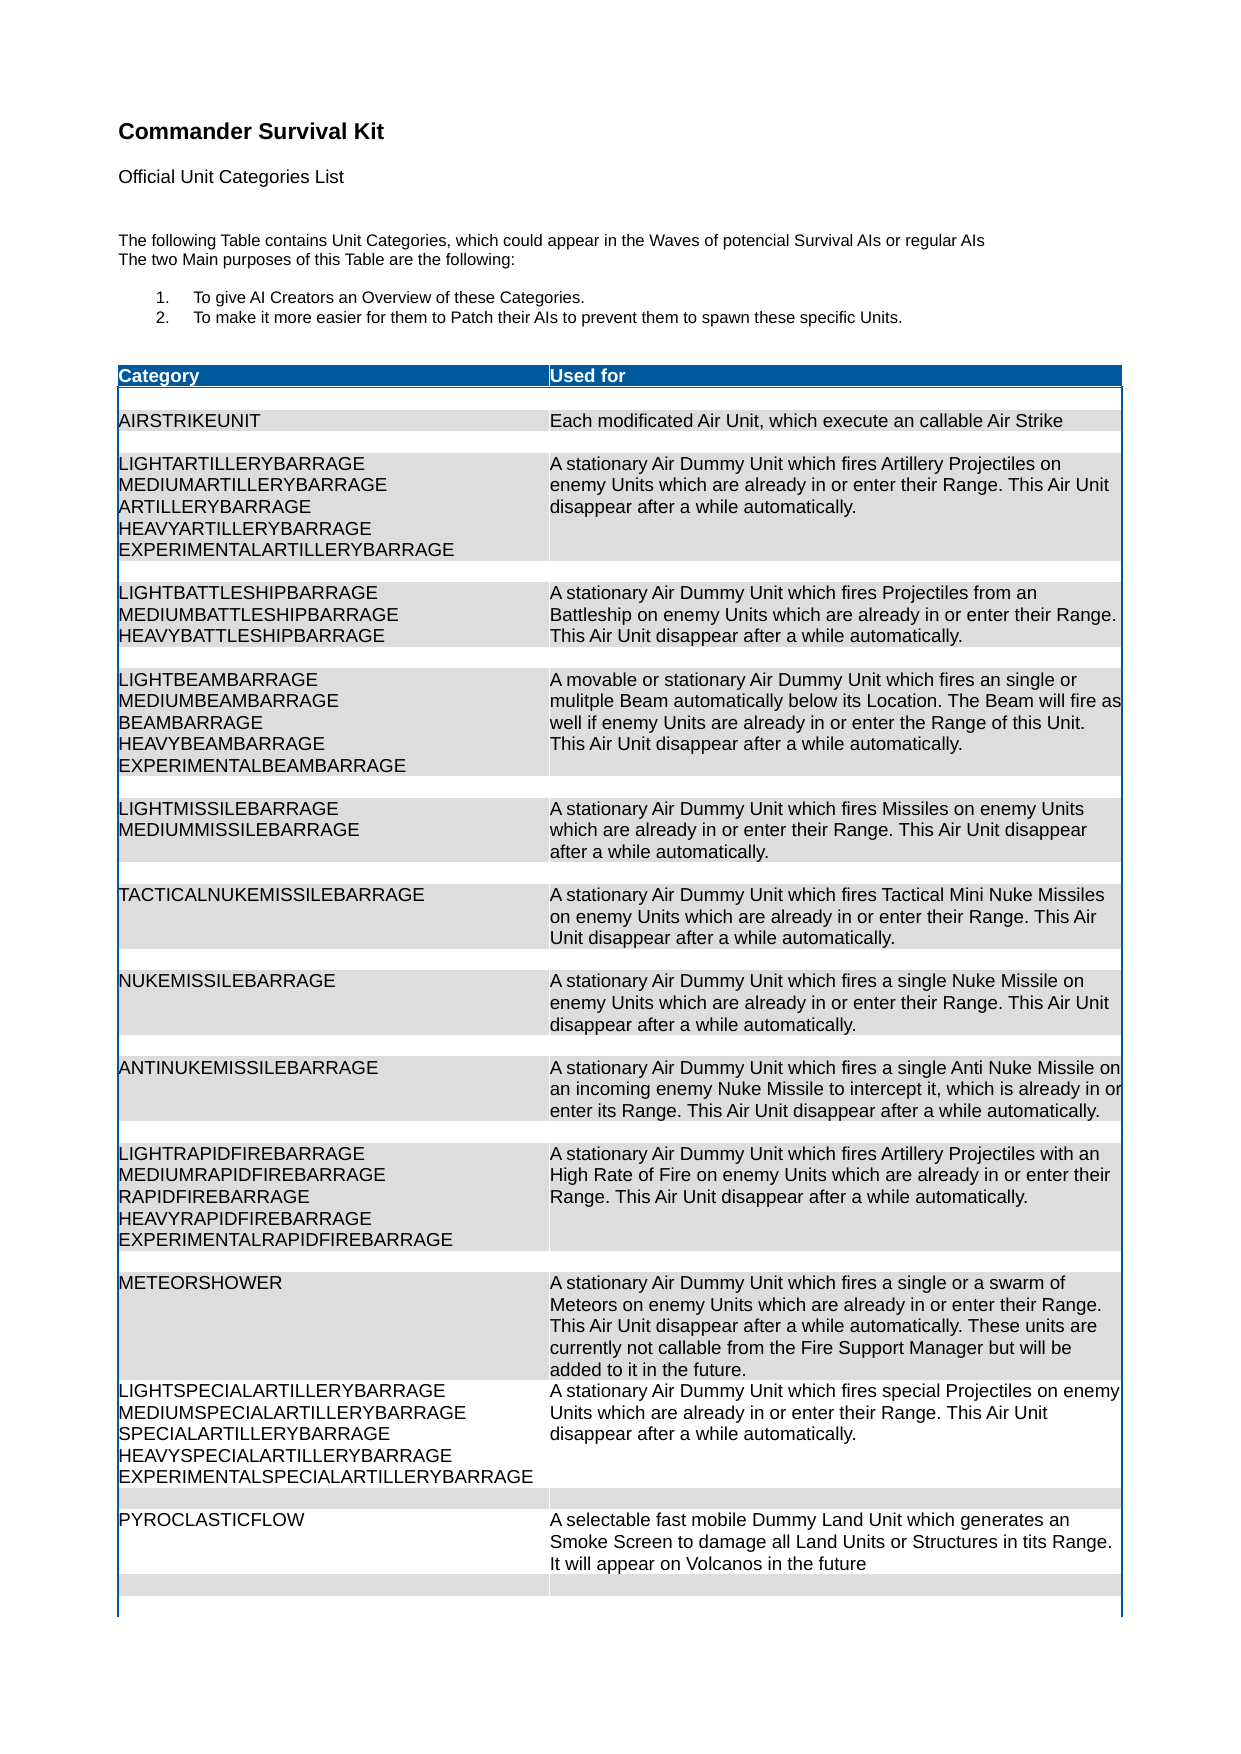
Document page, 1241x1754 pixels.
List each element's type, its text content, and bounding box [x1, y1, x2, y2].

table_cell LIGHTBEAMBARRAGE MEDIUMBEAMBARRAGE BEAMBARRAGE HEAVYBEAMBARRAGE EXPERIMENTALBEAMBARRAGE [119, 668, 549, 776]
table_cell [550, 647, 1121, 668]
table_cell A stationary Air Dummy Unit which fires a single Nuke Missile on enemy Units which are already in or enter their Range. This Air Unit disappear after a while automatically. [550, 970, 1121, 1035]
table_cell [119, 431, 549, 453]
table_cell A stationary Air Dummy Unit which fires a single or a swarm of Meteors on enemy Units which are already in or enter their Range. This Air Unit disappear after a while automatically. These units are currently not callable from the Fire Support Manager but will be added to it in the future. [550, 1272, 1121, 1380]
table_cell A selectable fast mobile Dummy Land Unit which generates an Smoke Screen to damage all Land Units or Structures in tits Range. It will appear on Volcanos in the future [550, 1509, 1121, 1574]
table_header Used for [550, 365, 1122, 386]
table_cell A movable or stationary Air Dummy Unit which fires an single or mulitple Beam automatically below its Location. The Beam will fire as well if enemy Units are already in or enter the Range of this Unit. This Air Unit disappear after a while automatically. [550, 668, 1121, 776]
table_cell [550, 1488, 1121, 1509]
table_header Category [118, 365, 549, 386]
table_cell [119, 1035, 549, 1056]
table_cell A stationary Air Dummy Unit which fires a single Anti Nuke Missile on an incoming enemy Nuke Missile to intercept it, which is already in or enter its Range. This Air Unit disappear after a while automatically. [550, 1056, 1121, 1121]
table_cell [550, 1035, 1121, 1056]
table_cell [119, 863, 549, 884]
table_cell LIGHTMISSILEBARRAGE MEDIUMMISSILEBARRAGE [119, 798, 549, 862]
table_cell PYROCLASTICFLOW [119, 1509, 549, 1574]
table_cell [119, 1121, 549, 1143]
table_cell METEORSHOWER [119, 1272, 549, 1380]
table_cell A stationary Air Dummy Unit which fires Artillery Projectiles with an High Rate of Fire on enemy Units which are already in or enter their Range. This Air Unit disappear after a while automatically. [550, 1143, 1121, 1251]
table_cell LIGHTBATTLESHIPBARRAGE MEDIUMBATTLESHIPBARRAGE HEAVYBATTLESHIPBARRAGE [119, 582, 549, 647]
table_cell [550, 776, 1121, 798]
table_cell [119, 1574, 549, 1596]
table_cell [550, 1121, 1121, 1143]
table_cell Each modificated Air Unit, which execute an callable Air Strike [550, 410, 1121, 431]
table_cell ANTINUKEMISSILEBARRAGE [119, 1056, 549, 1121]
table_cell AIRSTRIKEUNIT [119, 410, 549, 431]
list To make it more easier for them to Patch their AIs to prevent them to spawn these specific Units. [156, 307, 1122, 327]
table_cell A stationary Air Dummy Unit which fires Artillery Projectiles on enemy Units which are already in or enter their Range. This Air Unit disappear after a while automatically. [550, 453, 1121, 561]
table_cell [119, 949, 549, 970]
table_cell [550, 388, 1121, 409]
table_cell [119, 388, 549, 409]
text The two Main purposes of this Table are the following: [118, 250, 1122, 288]
table_cell [550, 949, 1121, 970]
table_cell LIGHTRAPIDFIREBARRAGE MEDIUMRAPIDFIREBARRAGE RAPIDFIREBARRAGE HEAVYRAPIDFIREBARRAGE EXPERIMENTALRAPIDFIREBARRAGE [119, 1143, 549, 1251]
table_cell [119, 776, 549, 798]
text The following Table contains Unit Categories, which could appear in the Waves of potencial Survival AIs or regular AIs [118, 231, 1122, 250]
table_cell [119, 1251, 549, 1272]
table_cell TACTICALNUKEMISSILEBARRAGE [119, 884, 549, 949]
table_cell NUKEMISSILEBARRAGE [119, 970, 549, 1035]
text Commander Survival Kit [118, 118, 1122, 144]
text Official Unit Categories List [118, 166, 1122, 188]
table_cell A stationary Air Dummy Unit which fires Missiles on enemy Units which are already in or enter their Range. This Air Unit disappear after a while automatically. [550, 798, 1121, 862]
table_cell [119, 561, 549, 582]
table_cell A stationary Air Dummy Unit which fires Tactical Mini Nuke Missiles on enemy Units which are already in or enter their Range. This Air Unit disappear after a while automatically. [550, 884, 1121, 949]
table_cell [550, 1596, 1121, 1617]
list To give AI Creators an Overview of these Categories. [156, 288, 1122, 307]
table_cell A stationary Air Dummy Unit which fires Projectiles from an Battleship on enemy Units which are already in or enter their Range. This Air Unit disappear after a while automatically. [550, 582, 1121, 647]
table_cell [550, 1574, 1121, 1596]
table_cell [119, 647, 549, 668]
table_cell [550, 863, 1121, 884]
table_cell [550, 1251, 1121, 1272]
table_cell LIGHTSPECIALARTILLERYBARRAGE MEDIUMSPECIALARTILLERYBARRAGE SPECIALARTILLERYBARRAGE HEAVYSPECIALARTILLERYBARRAGE EXPERIMENTALSPECIALARTILLERYBARRAGE [119, 1380, 549, 1488]
table_cell [550, 561, 1121, 582]
table_cell [119, 1488, 549, 1509]
table_cell [550, 431, 1121, 453]
table_cell [119, 1596, 549, 1617]
table_cell A stationary Air Dummy Unit which fires special Projectiles on enemy Units which are already in or enter their Range. This Air Unit disappear after a while automatically. [550, 1380, 1121, 1488]
table_cell LIGHTARTILLERYBARRAGE MEDIUMARTILLERYBARRAGE ARTILLERYBARRAGE HEAVYARTILLERYBARRAGE EXPERIMENTALARTILLERYBARRAGE [119, 453, 549, 561]
